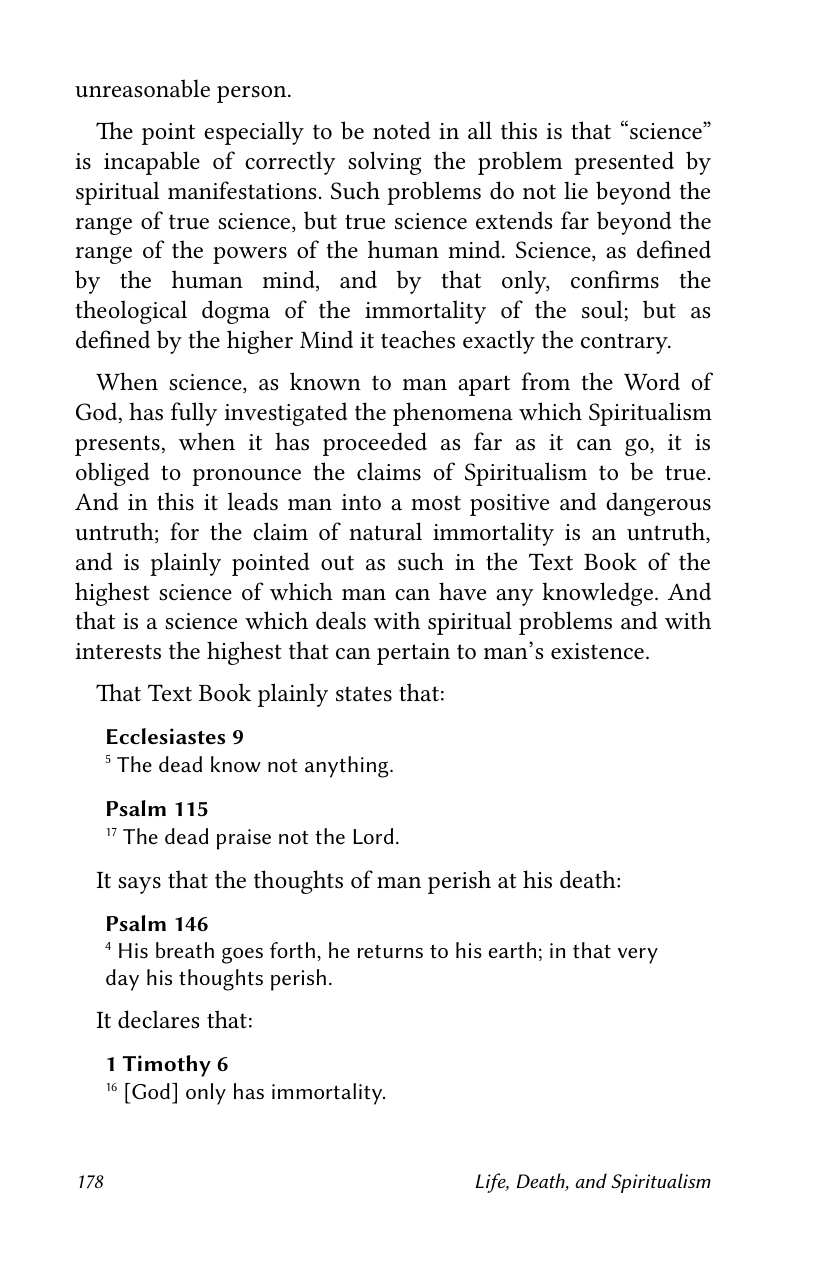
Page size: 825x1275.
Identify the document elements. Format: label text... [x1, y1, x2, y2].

text That Text Book plainly states that: [75, 679, 712, 708]
text unreasonable person. [75, 75, 712, 103]
text When science, as known to man apart from the Word of God, has fully investigated the phenomena which Spiritualism presents, when it has proceeded as far as it can go, it is obliged to pronounce the claims of Spiritualism to be true. And in this it leads man into a most positive and dangerous untruth; for the claim of natural immortality is an untruth, and is plainly pointed out as such in the Text Book of the highest science of which man can have any knowledge. And that is a science which deals with spiritual problems and with interests the highest that can pertain to man’s existence. [75, 368, 712, 666]
text It says that the thoughts of man perish at his death: [75, 866, 712, 894]
text 16 [God] only has immortality. [105, 1079, 682, 1105]
text The point especially to be noted in all this is that “science” is incapable of correctly solving the problem presented by spiritual manifestations. Such problems do not lie beyond the range of true science, but true science extends far beyond the range of the powers of the human mind. Science, as defined by the human mind, and by that only, confirms the theological dogma of the immortality of the soul; but as defined by the higher Mind it teaches exactly the contrary. [75, 117, 712, 355]
text Ecclesiastes 9 [105, 724, 712, 750]
text 1 Timothy 6 [105, 1051, 712, 1077]
text It declares that: [75, 1006, 712, 1035]
text Psalm 115 [105, 796, 712, 822]
text 17 The dead praise not the Lord. [105, 824, 682, 850]
text 5 The dead know not anything. [105, 752, 682, 778]
text Psalm 146 [105, 911, 712, 937]
text 4 His breath goes forth, he returns to his earth; in that very day his thoughts perish. [105, 938, 682, 991]
